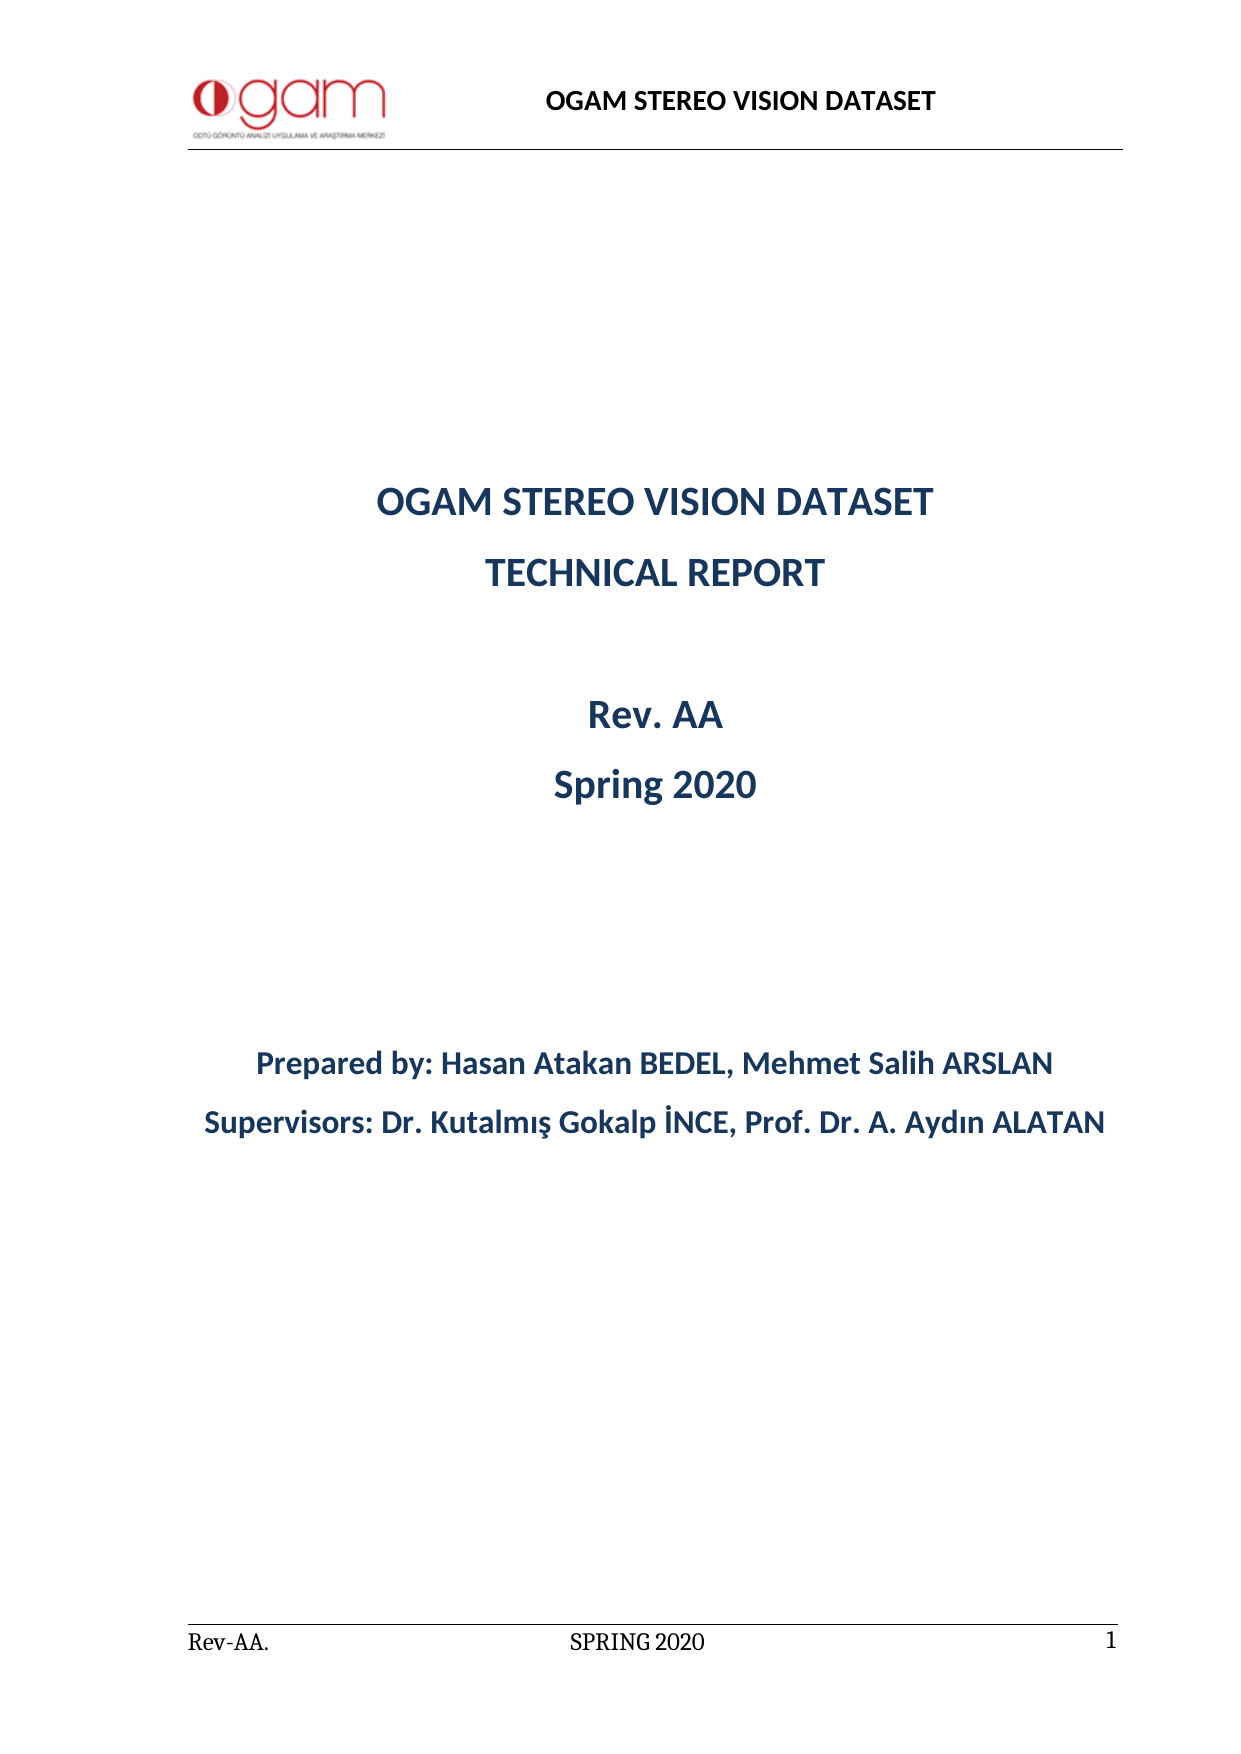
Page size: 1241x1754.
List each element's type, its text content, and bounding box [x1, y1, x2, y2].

text Spring 2020 [187, 758, 1123, 809]
text Prepared by: Hasan Atakan BEDEL, Mehmet Salih ARSLAN [187, 1042, 1123, 1083]
text TECHNICAL REPORT [187, 546, 1123, 597]
text Rev. AA [187, 688, 1123, 738]
picture [187, 73, 397, 147]
text OGAM STEREO VISION DATASET [187, 475, 1123, 526]
text Supervisors: Dr. Kutalmış Gokalp İNCE, Prof. Dr. A. Aydın ALATAN [187, 1102, 1123, 1142]
